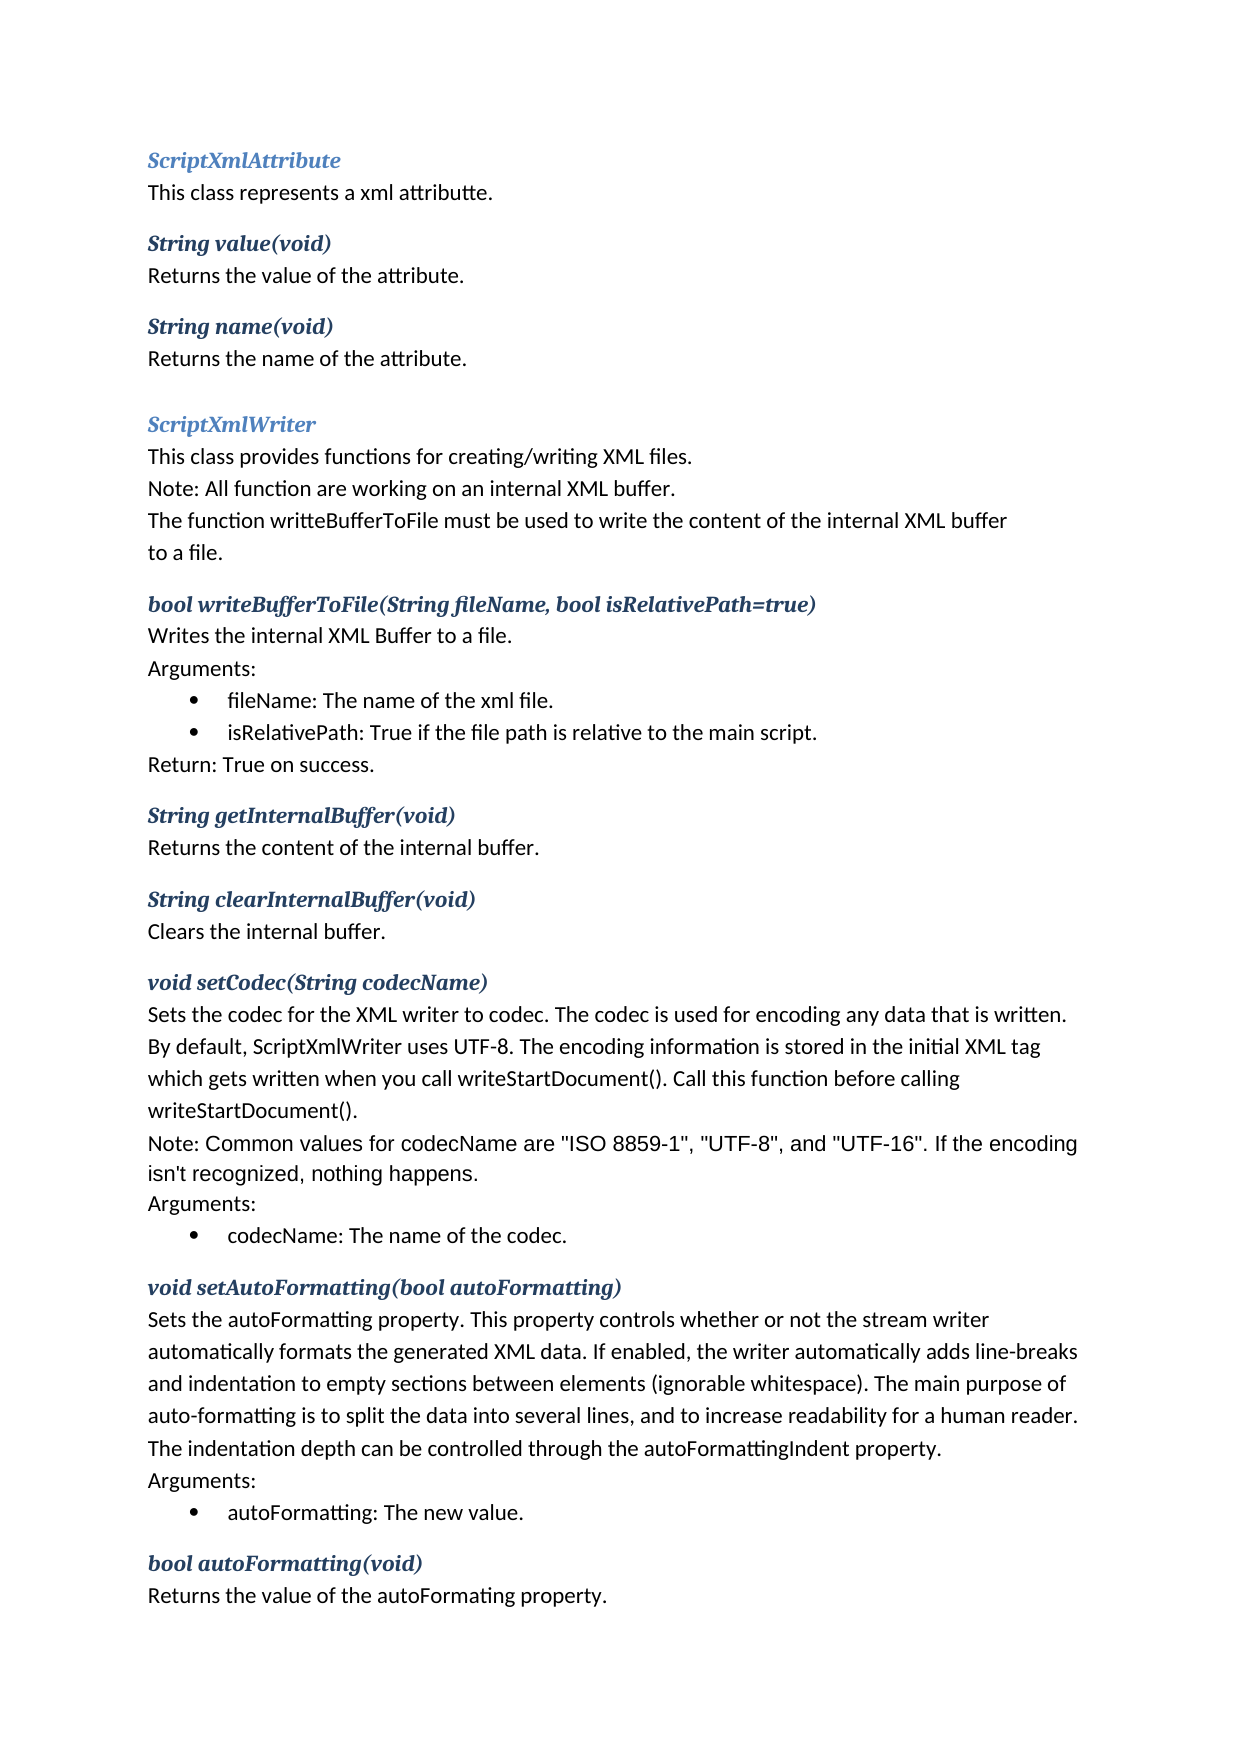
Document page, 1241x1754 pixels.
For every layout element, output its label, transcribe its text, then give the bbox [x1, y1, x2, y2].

text Clears the internal buffer. [148, 917, 1093, 945]
text Returns the value of the autoFormating property. [148, 1581, 1093, 1609]
text This class represents a xml attributte. [148, 178, 1093, 206]
text Returns the content of the internal buffer. [148, 833, 1093, 862]
text Note: Common values for codecName are "ISO 8859-1", "UTF-8", and "UTF-16". If the encoding isn't recognized, nothing happens. [148, 1129, 1093, 1186]
text Returns the name of the attribute. [148, 344, 1093, 372]
subtitle String value(void) [148, 231, 1093, 257]
subtitle bool writeBufferToFile(String fileName, bool isRelativePath=true) [148, 591, 1093, 618]
text Sets the autoFormatting property. This property controls whether or not the stream writer automatically formats the generated XML data. If enabled, the writer automatically adds line-breaks and indentation to empty sections between elements (ignorable whitespace). The main purpose of auto-formatting is to split the data into several lines, and to increase readability for a human reader. The indentation depth can be controlled through the autoFormattingIndent property. [148, 1305, 1093, 1462]
subtitle ScriptXmlAttribute [148, 148, 1093, 174]
text The function writteBufferToFile must be used to write the content of the internal XML buffer [148, 506, 1093, 534]
text Return: True on success. [148, 750, 1093, 778]
text Arguments: [148, 1189, 1093, 1217]
text to a file. [148, 538, 1093, 566]
list isRelativePath: True if the file path is relative to the main script. [190, 718, 1093, 746]
subtitle void setAutoFormatting(bool autoFormatting) [148, 1275, 1093, 1301]
text This class provides functions for creating/writing XML files. [148, 442, 1093, 470]
list codecName: The name of the codec. [190, 1222, 1093, 1250]
text Sets the codec for the XML writer to codec. The codec is used for encoding any data that is written. [148, 1000, 1093, 1028]
text Arguments: [148, 1466, 1093, 1494]
text Arguments: [148, 654, 1093, 682]
subtitle void setCodec(String codecName) [148, 970, 1093, 996]
list autoFormatting: The new value. [190, 1498, 1093, 1526]
subtitle String name(void) [148, 314, 1093, 340]
list fileName: The name of the xml file. [190, 686, 1093, 714]
subtitle ScriptXmlWriter [148, 412, 1093, 438]
subtitle String clearInternalBuffer(void) [148, 887, 1093, 913]
text Returns the value of the attribute. [148, 261, 1093, 289]
text Writes the internal XML Buffer to a file. [148, 622, 1093, 649]
text Note: All function are working on an internal XML buffer. [148, 474, 1093, 502]
text By default, ScriptXmlWriter uses UTF-8. The encoding information is stored in the initial XML tag which gets written when you call writeStartDocument(). Call this function before calling writeStartDocument(). [148, 1032, 1093, 1124]
subtitle bool autoFormatting(void) [148, 1551, 1093, 1577]
subtitle String getInternalBuffer(void) [148, 803, 1093, 830]
